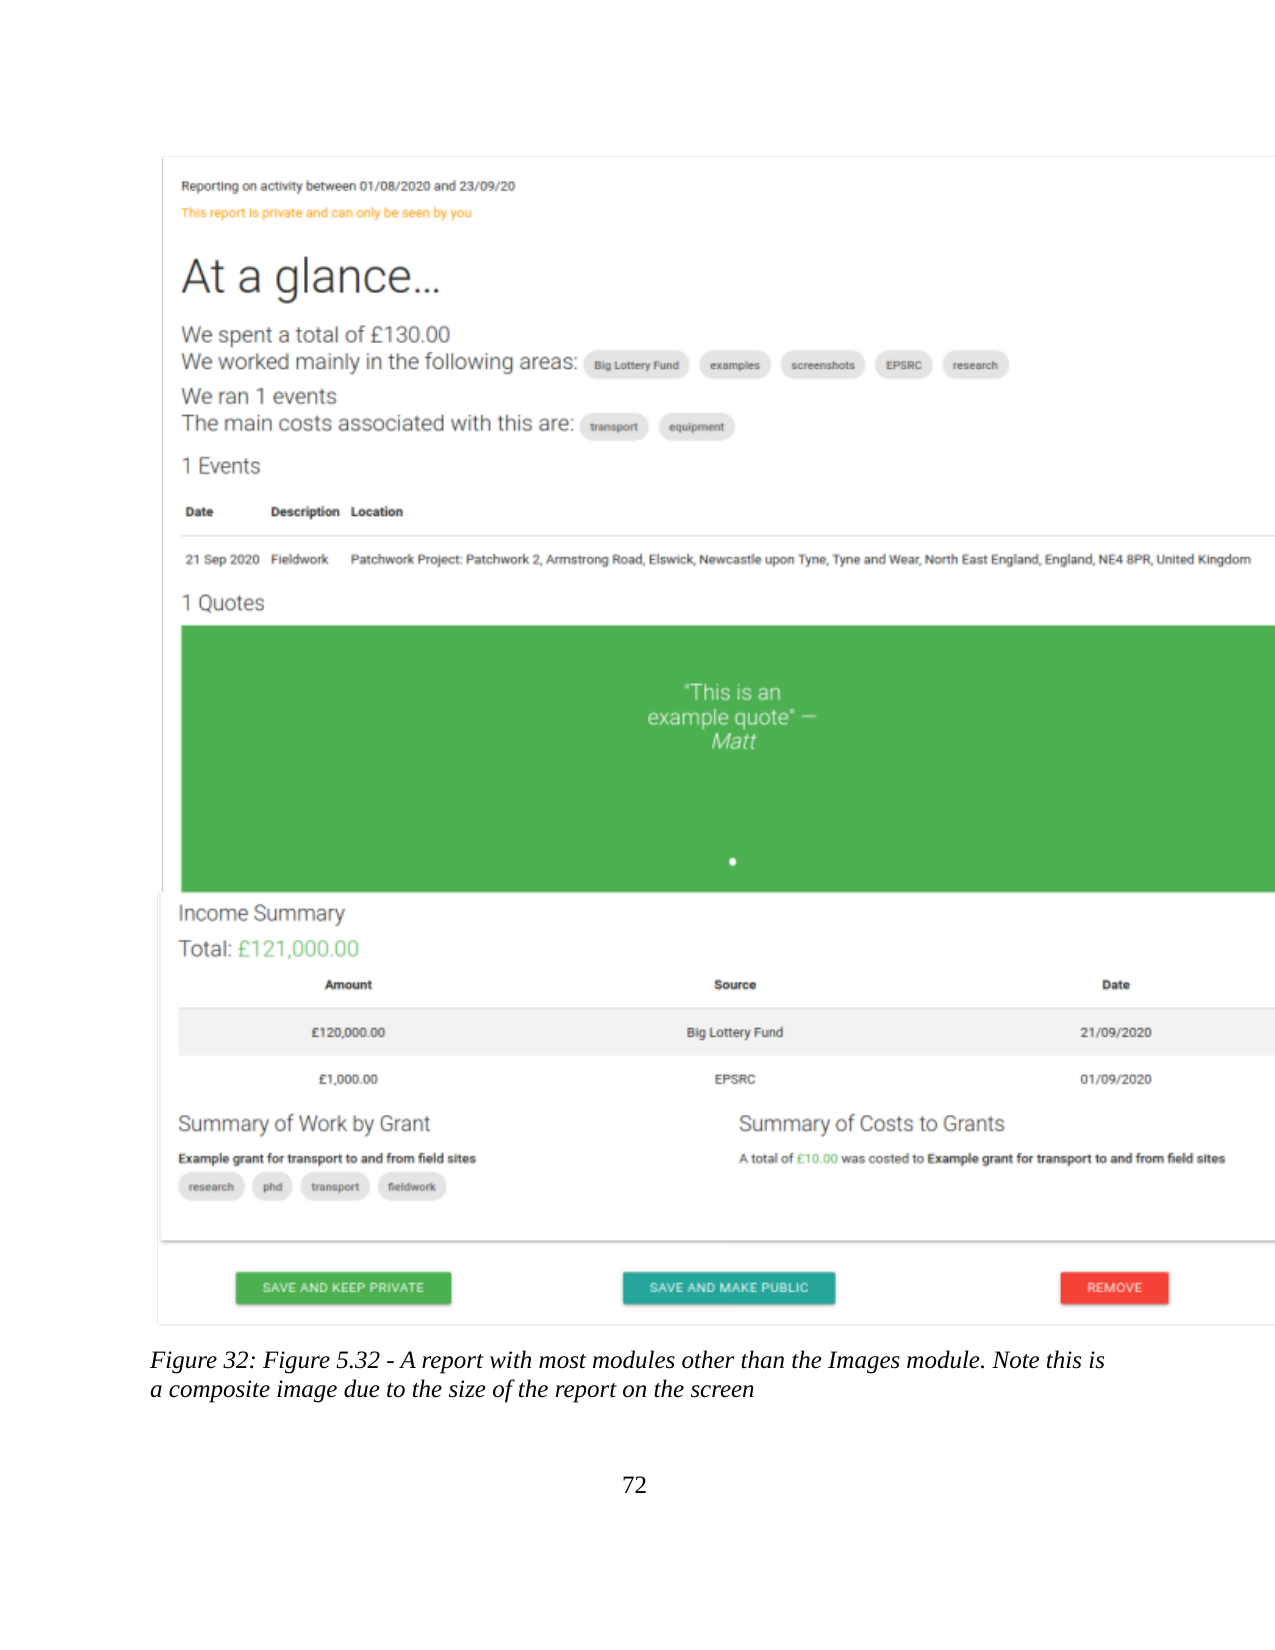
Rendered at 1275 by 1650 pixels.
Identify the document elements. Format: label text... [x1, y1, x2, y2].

text Figure 32: Figure 5.32 - A report with most modules other than the Images module. Note this is a composite image due to the size of the report on the screen [150, 1345, 1125, 1403]
picture [150, 150, 1275, 1333]
